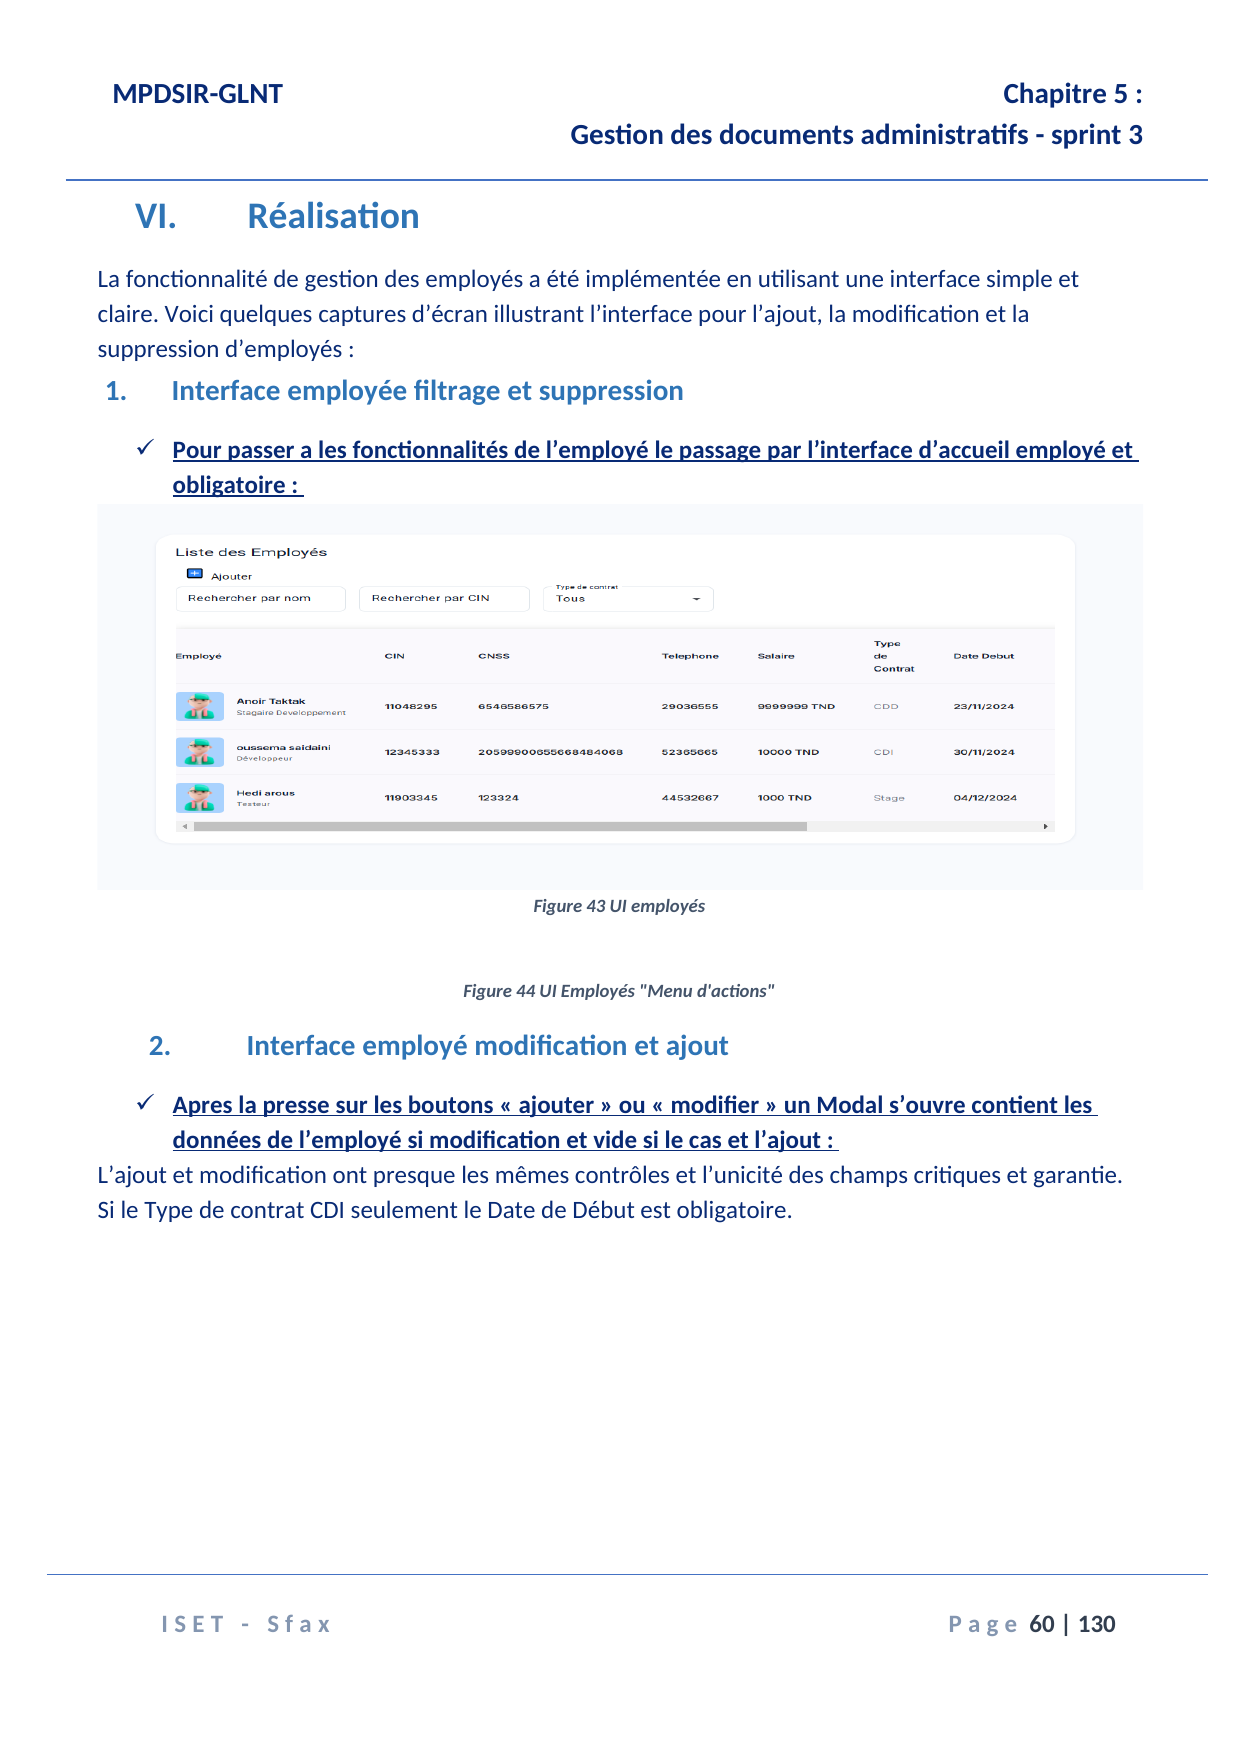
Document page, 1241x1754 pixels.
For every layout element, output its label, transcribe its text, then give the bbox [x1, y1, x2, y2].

text Figure 43 UI employés [97, 894, 1143, 917]
subtitle Interface employée filtrage et suppression [127, 372, 1143, 408]
text La fonctionnalité de gestion des employés a été implémentée en utilisant une interface simple et claire. Voici quelques captures d’écran illustrant l’interface pour l’ajout, la modification et la suppression d’employés : [97, 263, 1143, 364]
list Apres la presse sur les boutons « ajouter » ou « modifier » un Modal s’ouvre contient les données de l’employé si modification et vide si le cas et l’ajout : [135, 1089, 1143, 1154]
subtitle Réalisation [135, 192, 1143, 238]
list Pour passer a les fonctionnalités de l’employé le passage par l’interface d’accueil employé et obligatoire : [135, 434, 1143, 500]
text L’ajout et modification ont presque les mêmes contrôles et l’unicité des champs critiques et garantie. [97, 1159, 1143, 1189]
text Figure 44 UI Employés "Menu d'actions" [97, 979, 1143, 1002]
text Si le Type de contrat CDI seulement le Date de Début est obligatoire. [97, 1194, 1143, 1224]
subtitle Interface employé modification et ajout [171, 1027, 1143, 1063]
